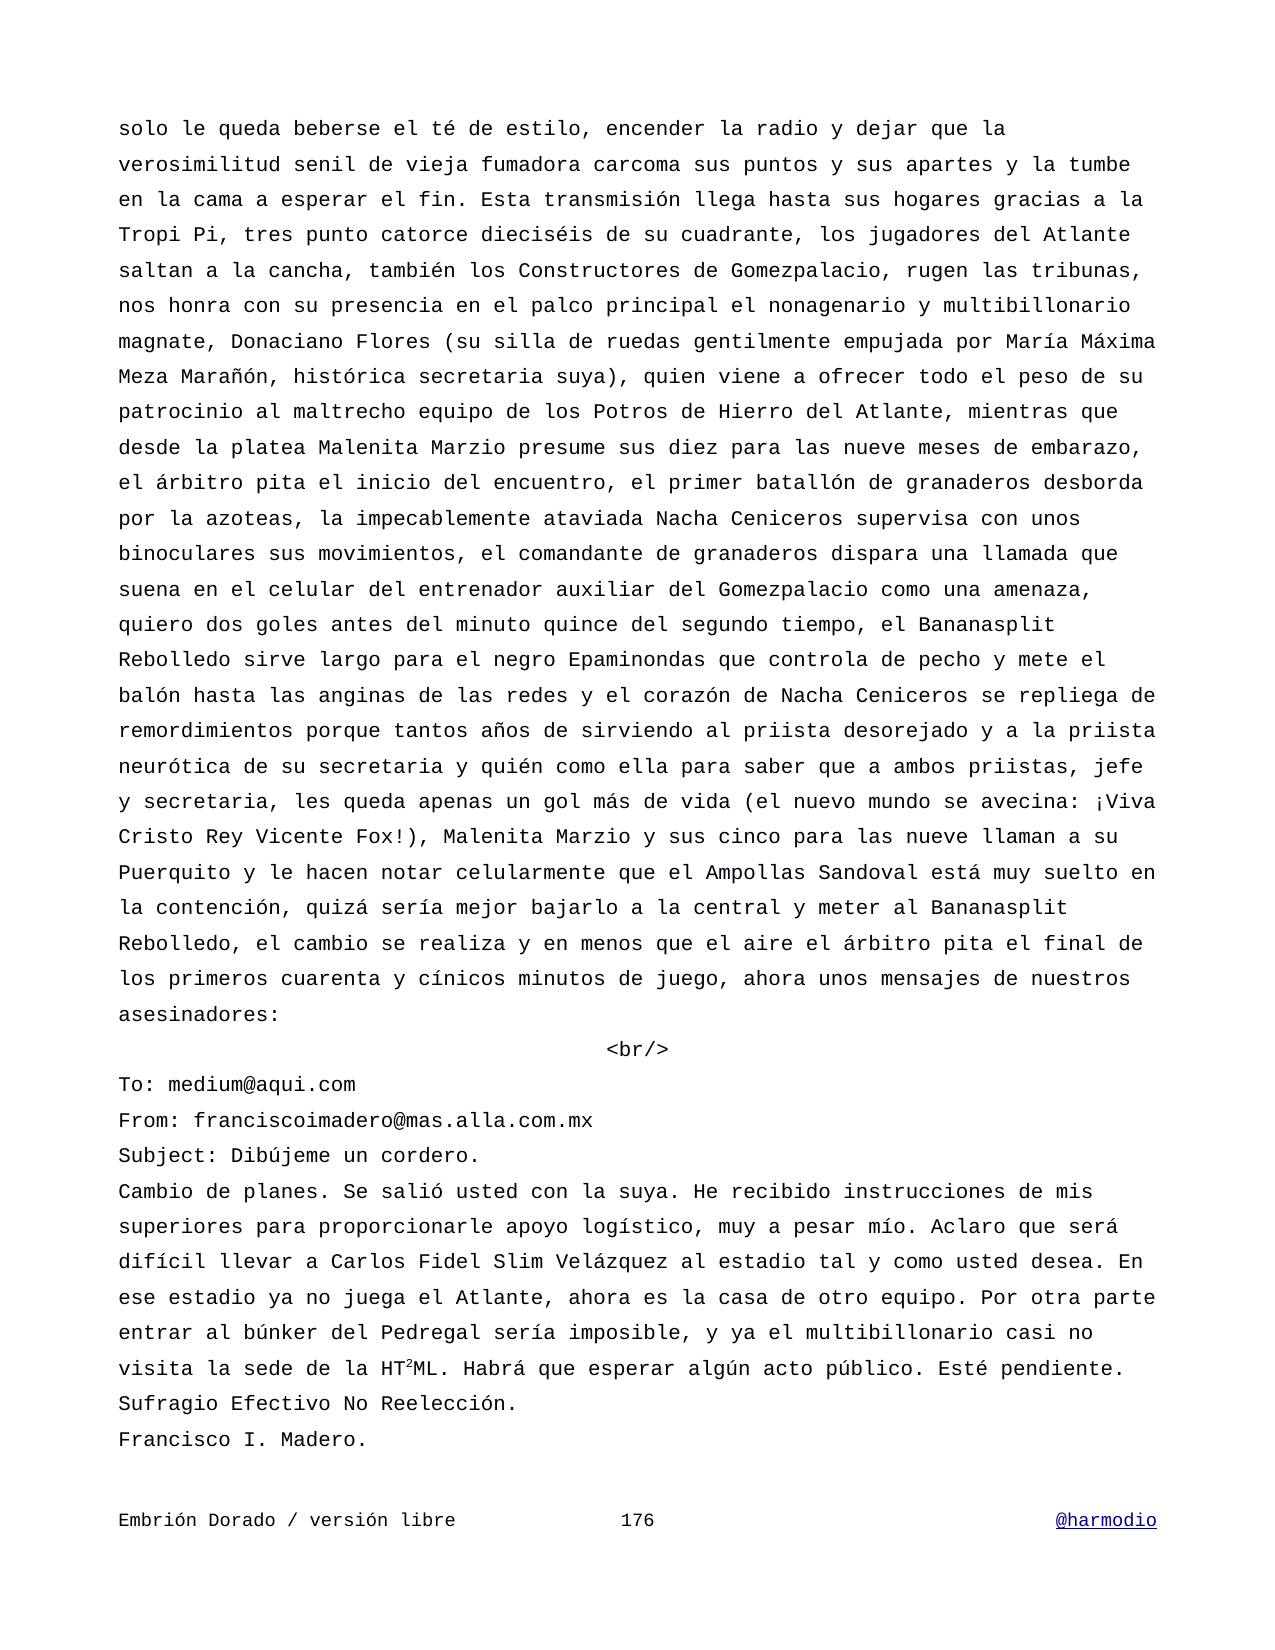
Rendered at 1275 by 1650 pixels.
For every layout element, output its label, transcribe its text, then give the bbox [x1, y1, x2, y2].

text From: franciscoimadero@mas.alla.com.mx [118, 1110, 1157, 1133]
text Francisco I. Madero. [118, 1428, 1157, 1452]
text solo le queda beberse el té de estilo, encender la radio y dejar que la verosimilitud senil de vieja fumadora carcoma sus puntos y sus apartes y la tumbe en la cama a esperar el fin. Esta transmisión llega hasta sus hogares gracias a la Tropi Pi, tres punto catorce dieciséis de su cuadrante, los jugadores del Atlante saltan a la cancha, también los Constructores de Gomezpalacio, rugen las tribunas, nos honra con su presencia en el palco principal el nonagenario y multibillonario magnate, Donaciano Flores (su silla de ruedas gentilmente empujada por María Máxima Meza Marañón, histórica secretaria suya), quien viene a ofrecer todo el peso de su patrocinio al maltrecho equipo de los Potros de Hierro del Atlante, mientras que desde la platea Malenita Marzio presume sus diez para las nueve meses de embarazo, el árbitro pita el inicio del encuentro, el primer batallón de granaderos desborda por la azoteas, la impecablemente ataviada Nacha Ceniceros supervisa con unos binoculares sus movimientos, el comandante de granaderos dispara una llamada que suena en el celular del entrenador auxiliar del Gomezpalacio como una amenaza, quiero dos goles antes del minuto quince del segundo tiempo, el Bananasplit Rebolledo sirve largo para el negro Epaminondas que controla de pecho y mete el balón hasta las anginas de las redes y el corazón de Nacha Ceniceros se repliega de remordimientos porque tantos años de sirviendo al priista desorejado y a la priista neurótica de su secretaria y quién como ella para saber que a ambos priistas, jefe y secretaria, les queda apenas un gol más de vida (el nuevo mundo se avecina: ¡Viva Cristo Rey Vicente Fox!), Malenita Marzio y sus cinco para las nueve llaman a su Puerquito y le hacen notar celularmente que el Ampollas Sandoval está muy suelto en la contención, quizá sería mejor bajarlo a la central y meter al Bananasplit Rebolledo, el cambio se realiza y en menos que el aire el árbitro pita el final de los primeros cuarenta y cínicos minutos de juego, ahora unos mensajes de nuestros asesinadores: [118, 118, 1157, 1027]
text Subject: Dibújeme un cordero. [118, 1145, 1157, 1169]
text Cambio de planes. Se salió usted con la suya. He recibido instrucciones de mis superiores para proporcionarle apoyo logístico, muy a pesar mío. Aclaro que será difícil llevar a Carlos Fidel Slim Velázquez al estadio tal y como usted desea. En ese estadio ya no juega el Atlante, ahora es la casa de otro equipo. Por otra parte entrar al búnker del Pedregal sería imposible, y ya el multibillonario casi no visita la sede de la HT2ML. Habrá que esperar algún acto público. Esté pendiente. [118, 1181, 1157, 1381]
text To: medium@aqui.com [118, 1074, 1157, 1098]
text <br/> [118, 1039, 1157, 1063]
text Sufragio Efectivo No Reelección. [118, 1393, 1157, 1417]
